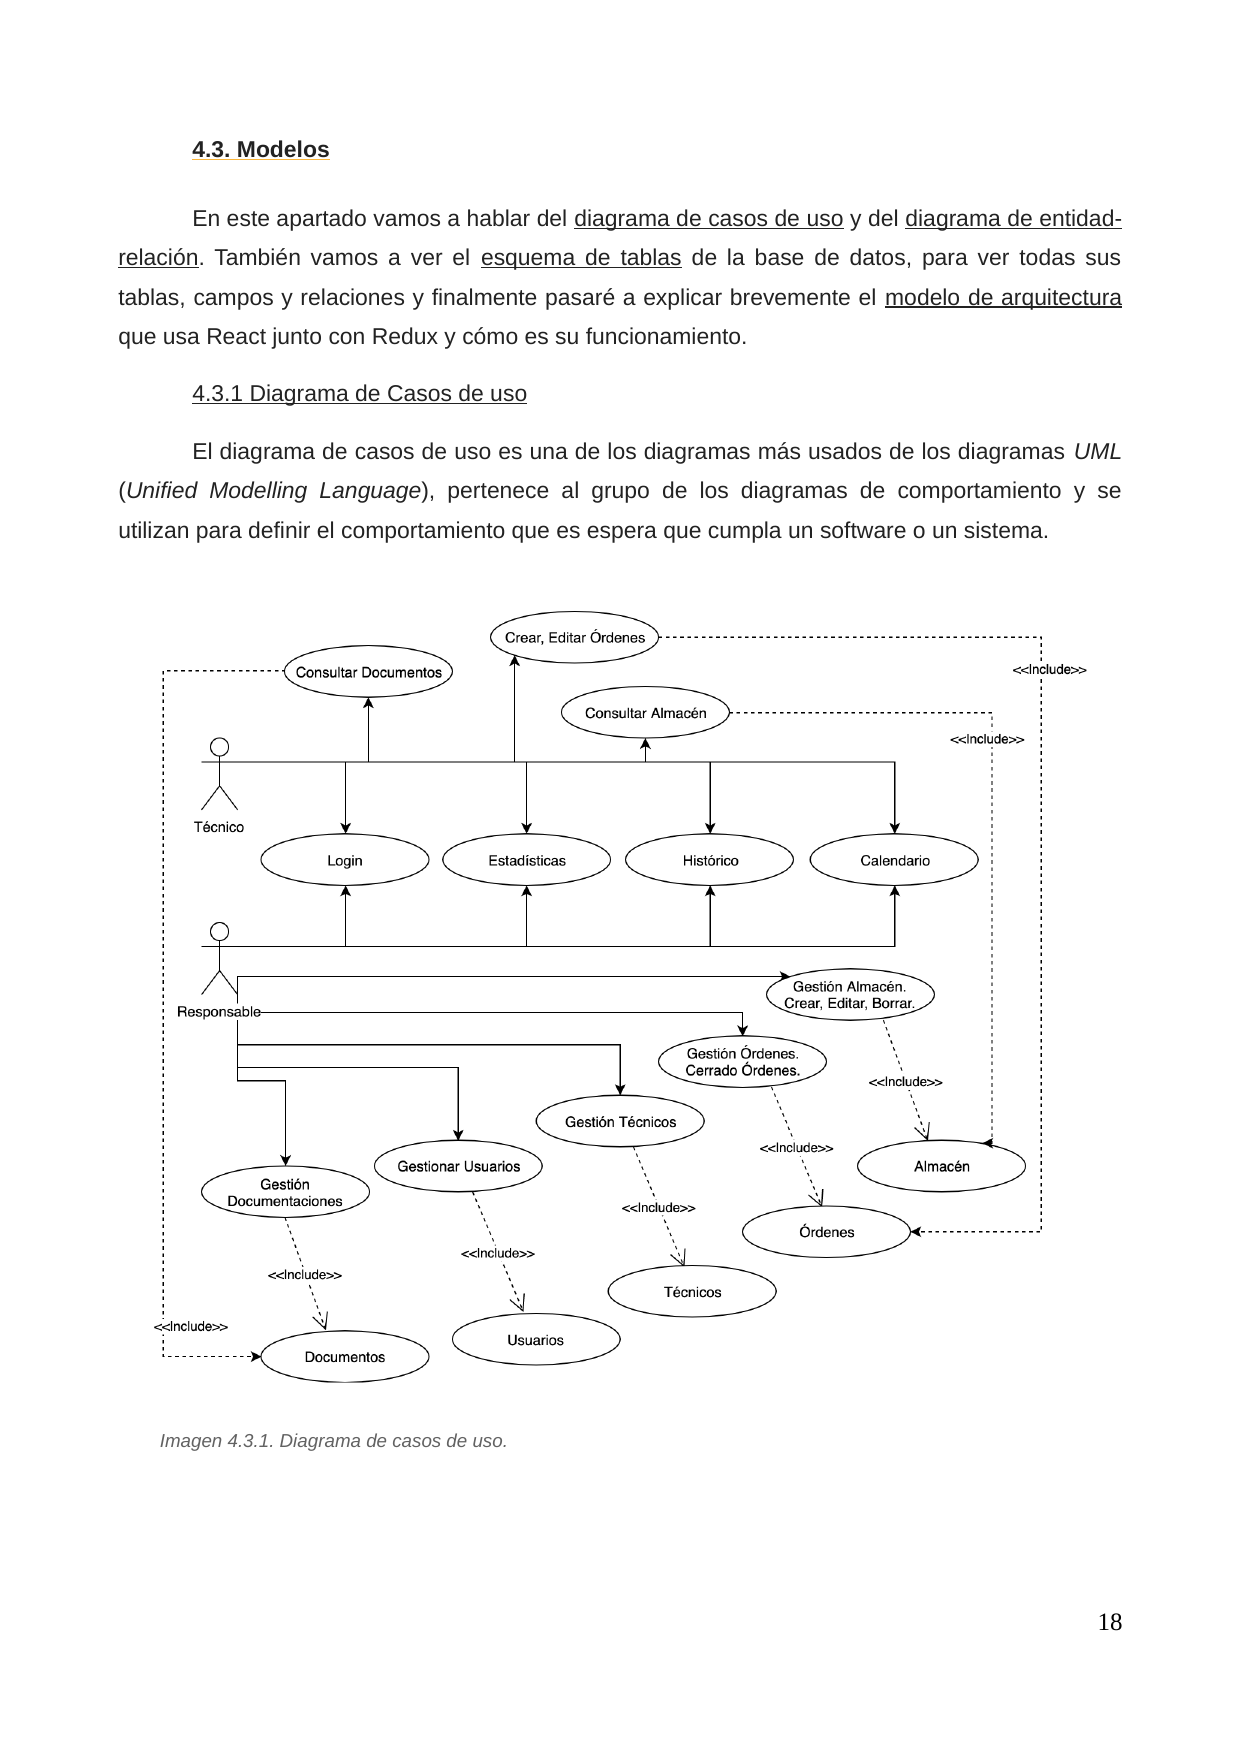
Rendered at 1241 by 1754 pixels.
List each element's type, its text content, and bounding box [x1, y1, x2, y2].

text El diagrama de casos de uso es una de los diagramas más usados de los diagramas UML (Unified Modelling Language), pertenece al grupo de los diagramas de comportamiento y se utilizan para definir el comportamiento que es espera que cumpla un software o un sistema. [118, 438, 1122, 543]
text 4.3.1 Diagrama de Casos de uso [118, 380, 1122, 407]
text En este apartado vamos a hablar del diagrama de casos de uso y del diagrama de entidad-relación. También vamos a ver el esquema de tablas de la base de datos, para ver todas sus tablas, campos y relaciones y finalmente pasaré a explicar brevemente el modelo de arquitectura que usa React junto con Redux y cómo es su funcionamiento. [118, 205, 1122, 349]
picture [118, 580, 1123, 1412]
text Imagen 4.3.1. Diagrama de casos de uso. [118, 1412, 1122, 1451]
text 4.3. Modelos [118, 136, 1122, 162]
